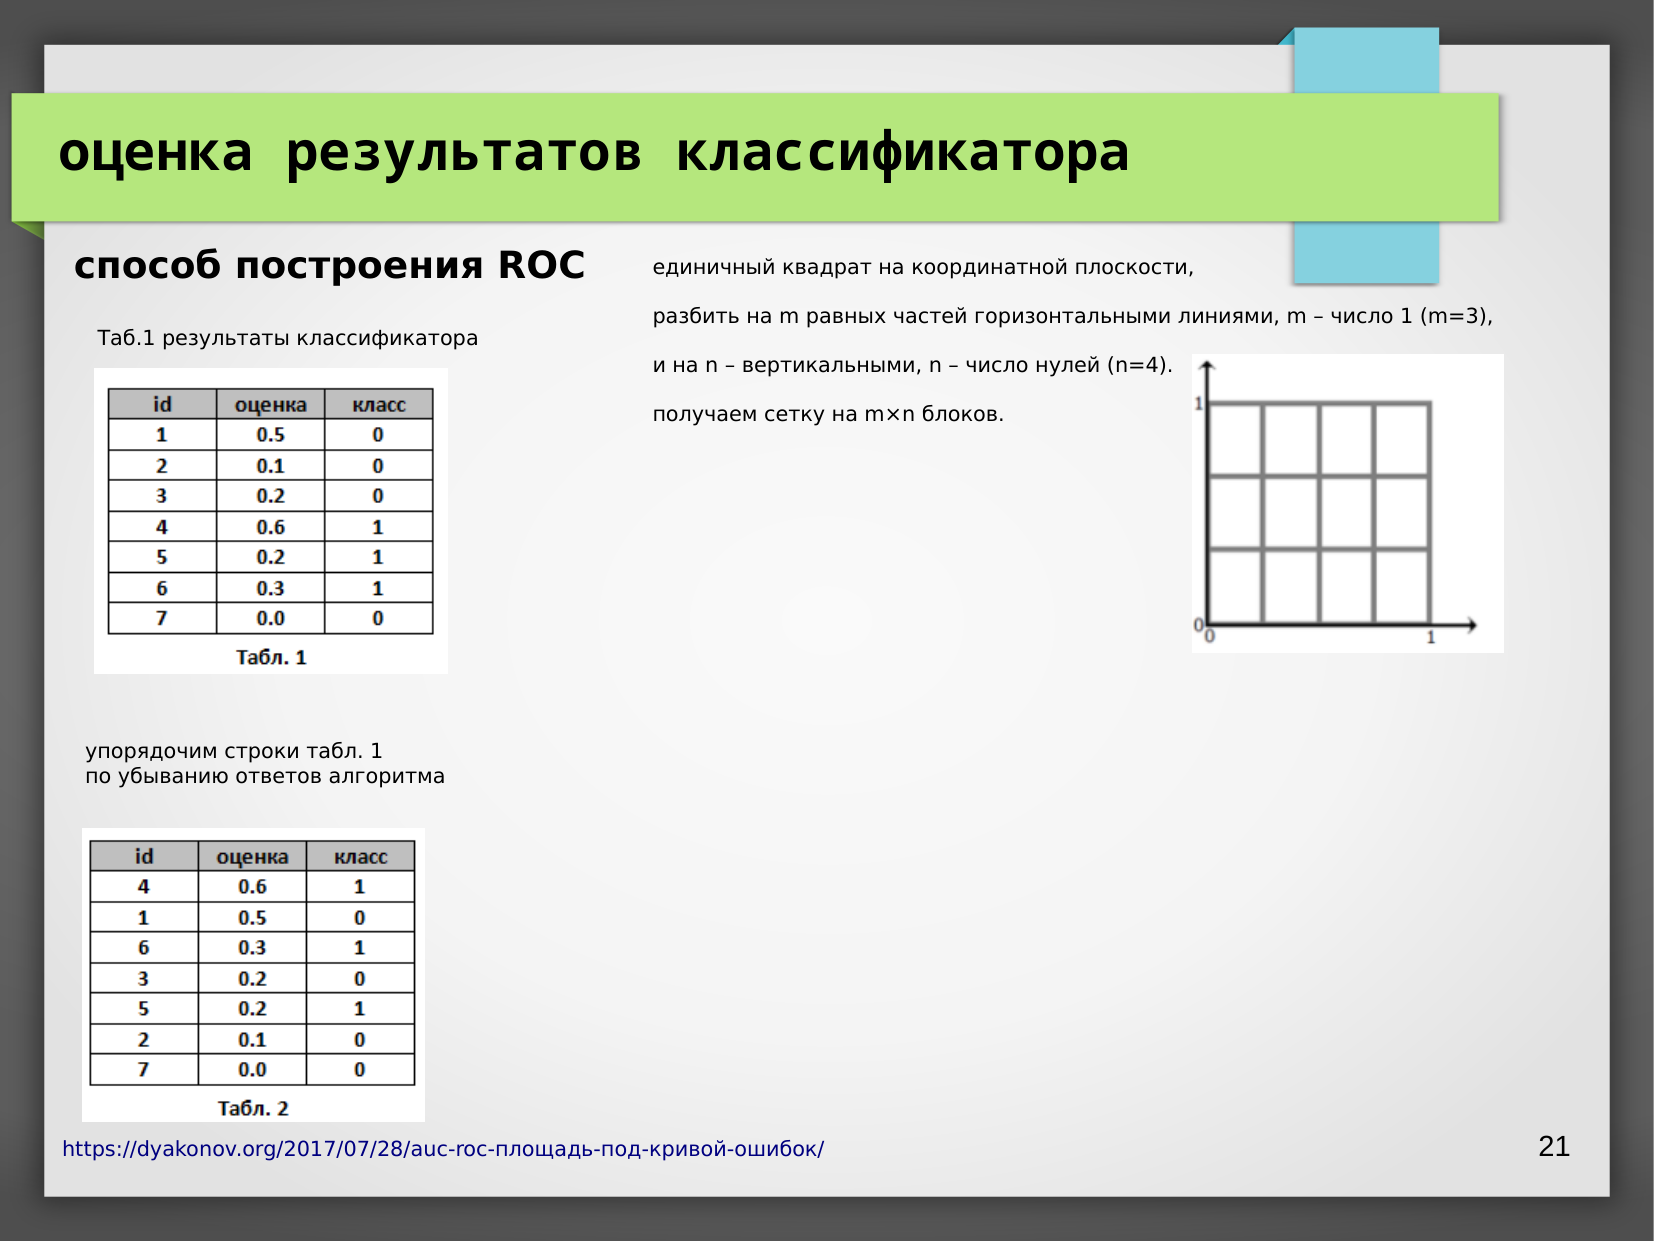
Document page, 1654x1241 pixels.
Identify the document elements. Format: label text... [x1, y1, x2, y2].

picture [0, 0, 1654, 1241]
text_box https://dyakonov.org/2017/07/28/auc-roc-площадь-под-кривой-ошибок/ [47, 1129, 875, 1193]
text_box Таб.1 результаты классификатора [82, 318, 532, 387]
title оценка результатов классификатора [59, 109, 1217, 190]
text_box упорядочим строки табл. 1 по убыванию ответов алгоритма [70, 732, 461, 800]
text_box единичный квадрат на координатной плоскости, разбить на m равных частей горизонтальными линиями, m – число 1 (m=3), и на n – вертикальными, n – число нулей (n=4). получаем сетку на m×n блоков. [637, 248, 1548, 438]
text_box способ построения ROC [59, 236, 615, 303]
